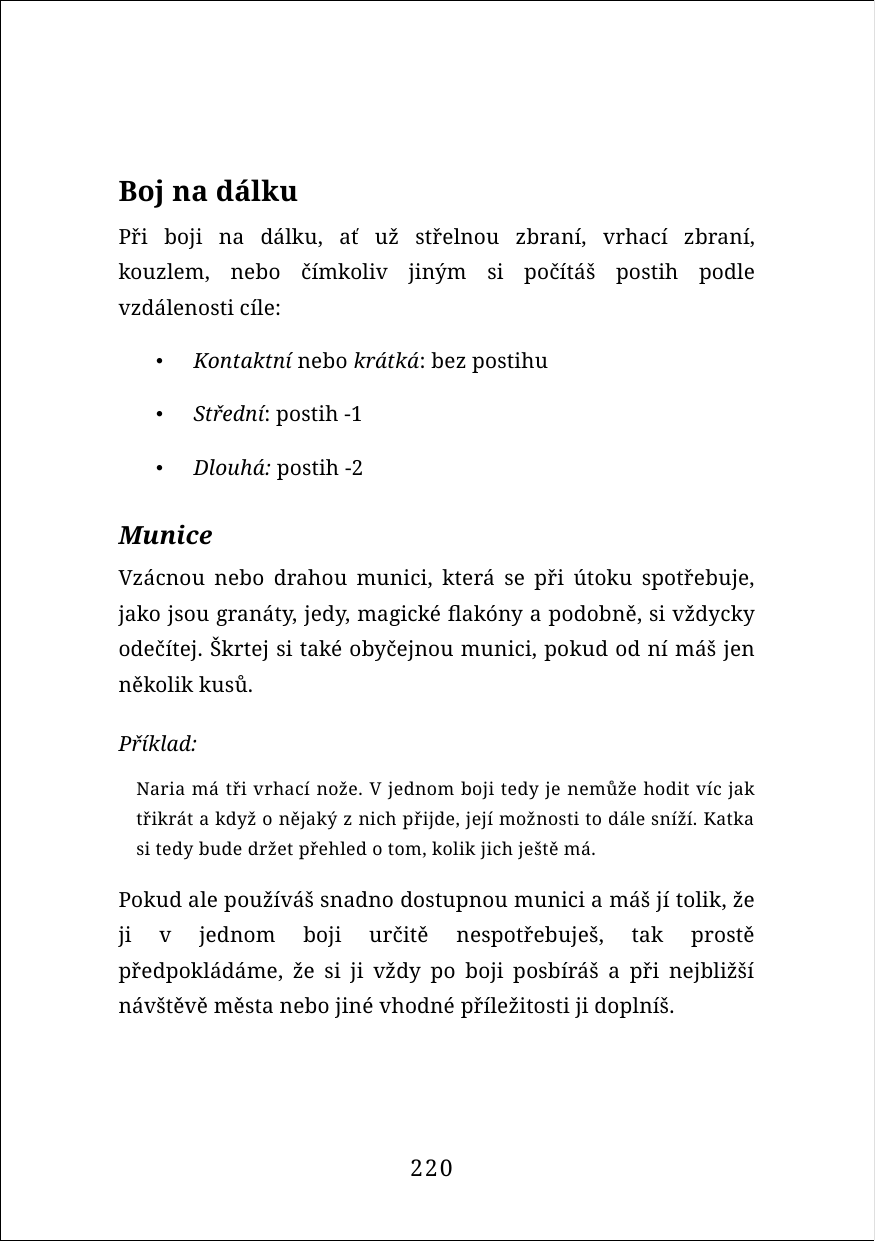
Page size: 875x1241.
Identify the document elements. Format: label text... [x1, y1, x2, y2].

text Příklad: [118, 729, 756, 758]
text Při boji na dálku, ať už střelnou zbraní, vrhací zbraní, kouzlem, nebo čímkoliv jiným si počítáš postih podle vzdálenosti cíle: [118, 222, 756, 321]
subtitle Munice [118, 518, 756, 552]
text Naria má tři vrhací nože. V jednom boji tedy je nemůže hodit víc jak třikrát a když o nějaký z nich přijde, její možnosti to dále sníží. Katka si tedy bude držet přehled o tom, kolik jich ještě má. [136, 776, 756, 861]
subtitle Boj na dálku [118, 172, 756, 210]
text Vzácnou nebo drahou munici, která se při útoku spotřebuje, jako jsou granáty, jedy, magické flakóny a podobně, si vždycky odečítej. Škrtej si také obyčejnou munici, pokud od ní máš jen několik kusů. [118, 563, 756, 698]
list Kontaktní nebo krátká: bez postihu [156, 346, 756, 374]
text Pokud ale používáš snadno dostupnou munici a máš jí tolik, že ji v jednom boji určitě nespotřebuješ, tak prostě předpokládáme, že si ji vždy po boji posbíráš a při nejbližší návštěvě města nebo jiné vhodné příležitosti ji doplníš. [118, 885, 756, 1020]
list Střední: postih -1 [156, 399, 756, 428]
list Dlouhá: postih -2 [156, 453, 756, 481]
